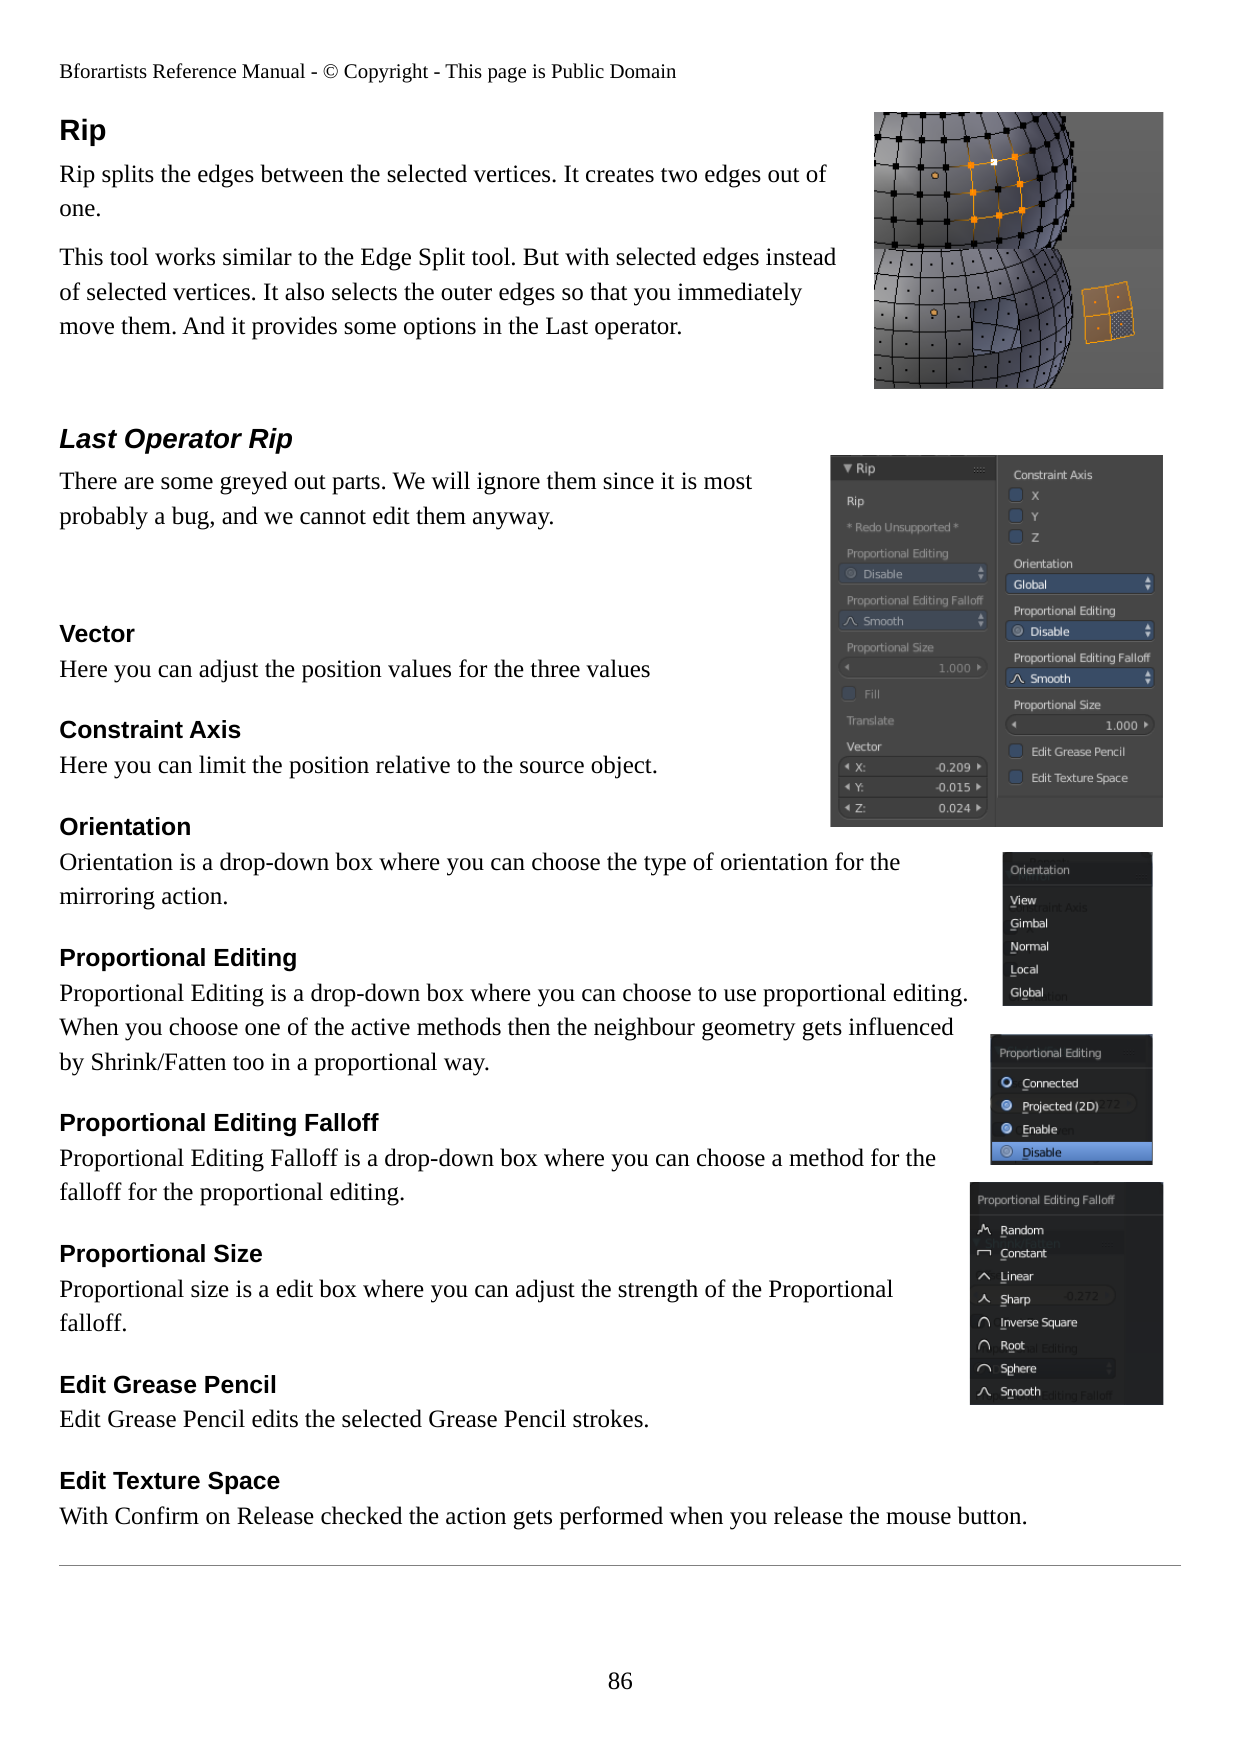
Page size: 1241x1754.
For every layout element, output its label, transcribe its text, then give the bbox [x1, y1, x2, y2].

subtitle Orientation [59, 812, 1181, 841]
text Proportional size is a edit box where you can adjust the strength of the Proportional falloff. [59, 1274, 969, 1337]
text Here you can limit the position relative to the source object. [59, 750, 830, 779]
picture [830, 455, 1164, 827]
text Orientation is a drop-down box where you can choose the type of orientation for the mirroring action. [59, 847, 1181, 910]
subtitle Last Operator Rip [59, 422, 1181, 454]
picture [990, 1034, 1153, 1165]
subtitle Constraint Axis [59, 716, 830, 744]
text Rip splits the edges between the selected vertices. It creates two edges out of one. [59, 159, 874, 222]
subtitle [1164, 716, 1181, 744]
subtitle [1164, 619, 1181, 648]
subtitle [1164, 1239, 1181, 1267]
subtitle [1164, 113, 1181, 146]
text Here you can adjust the position values for the three values [59, 654, 830, 683]
text With Confirm on Release checked the action gets performed when you release the mouse button. [59, 1501, 1181, 1530]
subtitle [1164, 1370, 1181, 1398]
text There are some greyed out parts. We will ignore them since it is most probably a bug, and we cannot edit them anyway. [59, 466, 830, 529]
text Edit Grease Pencil edits the selected Grease Pencil strokes. [59, 1404, 1181, 1433]
subtitle Edit Grease Pencil [59, 1370, 969, 1398]
subtitle Edit Texture Space [59, 1466, 1181, 1495]
picture [969, 1182, 1164, 1405]
picture [1002, 852, 1153, 1006]
subtitle Proportional Editing Falloff [59, 1108, 990, 1137]
picture [874, 112, 1164, 389]
subtitle Rip [59, 113, 874, 146]
text This tool works similar to the Edge Split tool. But with selected edges instead of selected vertices. It also selects the outer edges so that you immediately move them. And it provides some options in the Last operator. [59, 242, 874, 340]
subtitle [1153, 943, 1181, 971]
subtitle Proportional Editing [59, 943, 1002, 971]
subtitle Proportional Size [59, 1239, 969, 1267]
text Proportional Editing is a drop-down box where you can choose to use proportional editing. When you choose one of the active methods then the neighbour geometry gets influenced by Shrink/Fatten too in a proportional way. [59, 978, 1181, 1075]
text Proportional Editing Falloff is a drop-down box where you can choose a method for the falloff for the proportional editing. [59, 1143, 1181, 1206]
subtitle Vector [59, 619, 830, 648]
subtitle [1153, 1108, 1181, 1137]
